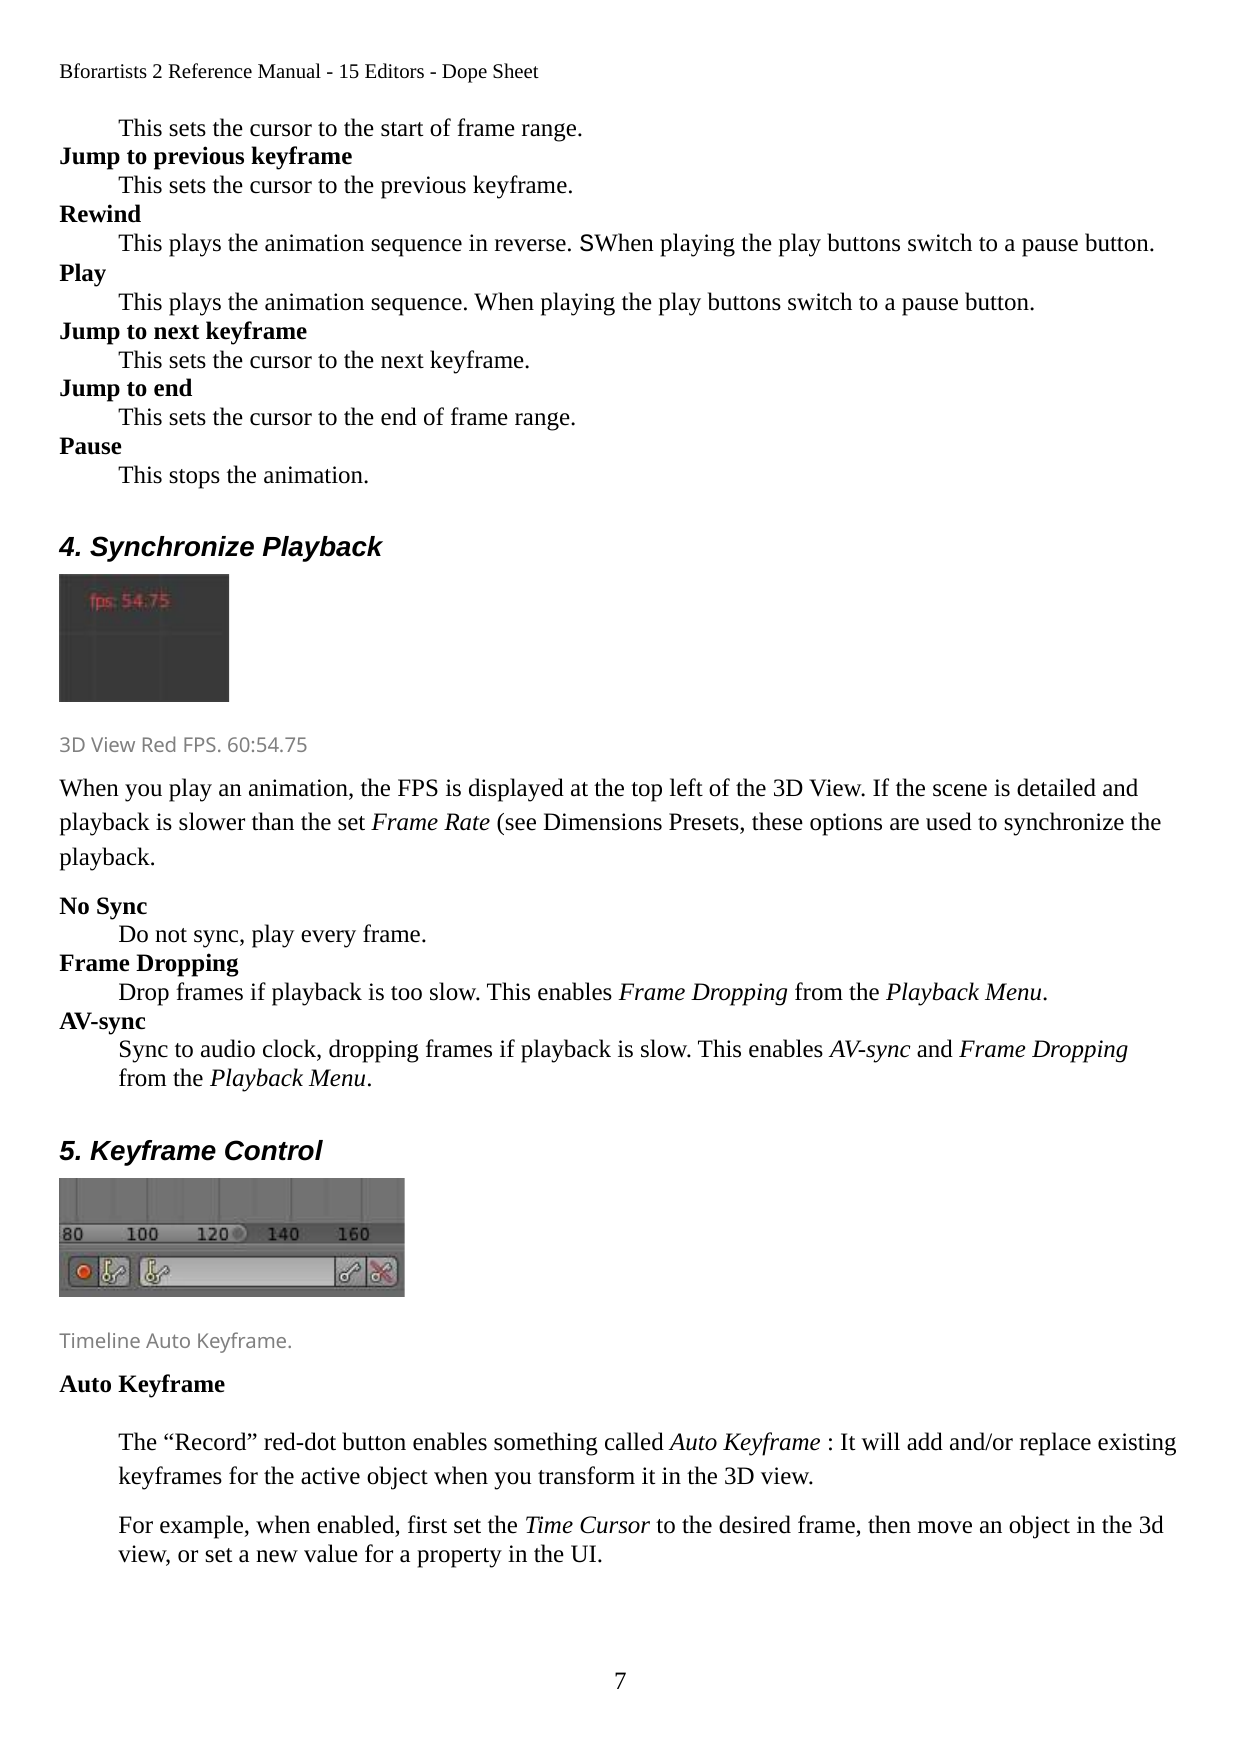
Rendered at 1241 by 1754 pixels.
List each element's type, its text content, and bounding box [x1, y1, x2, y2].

text 3D View Red FPS. 60:54.75 [59, 727, 1181, 758]
list Do not sync, play every frame. [118, 919, 1181, 948]
list This sets the cursor to the end of frame range. [118, 402, 1181, 431]
subtitle Jump to end [59, 373, 1181, 402]
subtitle Pause [59, 431, 1181, 460]
subtitle 4. Synchronize Playback [59, 530, 1181, 562]
list This sets the cursor to the next keyframe. [118, 345, 1181, 373]
list This stops the animation. [118, 460, 1181, 488]
picture [59, 1178, 405, 1297]
subtitle Play [59, 258, 1181, 287]
list Sync to audio clock, dropping frames if playback is slow. This enables AV-sync and Frame Dropping from the Playback Menu. [118, 1034, 1181, 1092]
subtitle 5. Keyframe Control [59, 1134, 1181, 1166]
list Drop frames if playback is too slow. This enables Frame Dropping from the Playback Menu. [118, 977, 1181, 1006]
subtitle Frame Dropping [59, 948, 1181, 977]
list For example, when enabled, first set the Time Cursor to the desired frame, then move an object in the 3d view, or set a new value for a property in the UI. [118, 1510, 1181, 1568]
text Timeline Auto Keyframe. [59, 1323, 1181, 1354]
subtitle Jump to next keyframe [59, 316, 1181, 345]
subtitle Jump to previous keyframe [59, 141, 1181, 170]
list This plays the animation sequence in reverse. SWhen playing the play buttons switch to a pause button. [118, 228, 1181, 258]
subtitle Auto Keyframe [59, 1369, 1181, 1397]
subtitle No Sync [59, 891, 1181, 919]
subtitle AV-sync [59, 1006, 1181, 1034]
list This plays the animation sequence. When playing the play buttons switch to a pause button. [118, 287, 1181, 316]
list This sets the cursor to the previous keyframe. [118, 170, 1181, 199]
text When you play an animation, the FPS is displayed at the top left of the 3D View. If the scene is detailed and playback is slower than the set Frame Rate (see Dimensions Presets, these options are used to synchronize the playback. [59, 773, 1181, 870]
subtitle Rewind [59, 199, 1181, 228]
text The “Record” red-dot button enables something called Auto Keyframe : It will add and/or replace existing keyframes for the active object when you transform it in the 3D view. [118, 1427, 1181, 1490]
picture [59, 574, 230, 702]
list This sets the cursor to the start of frame range. [118, 113, 1181, 141]
